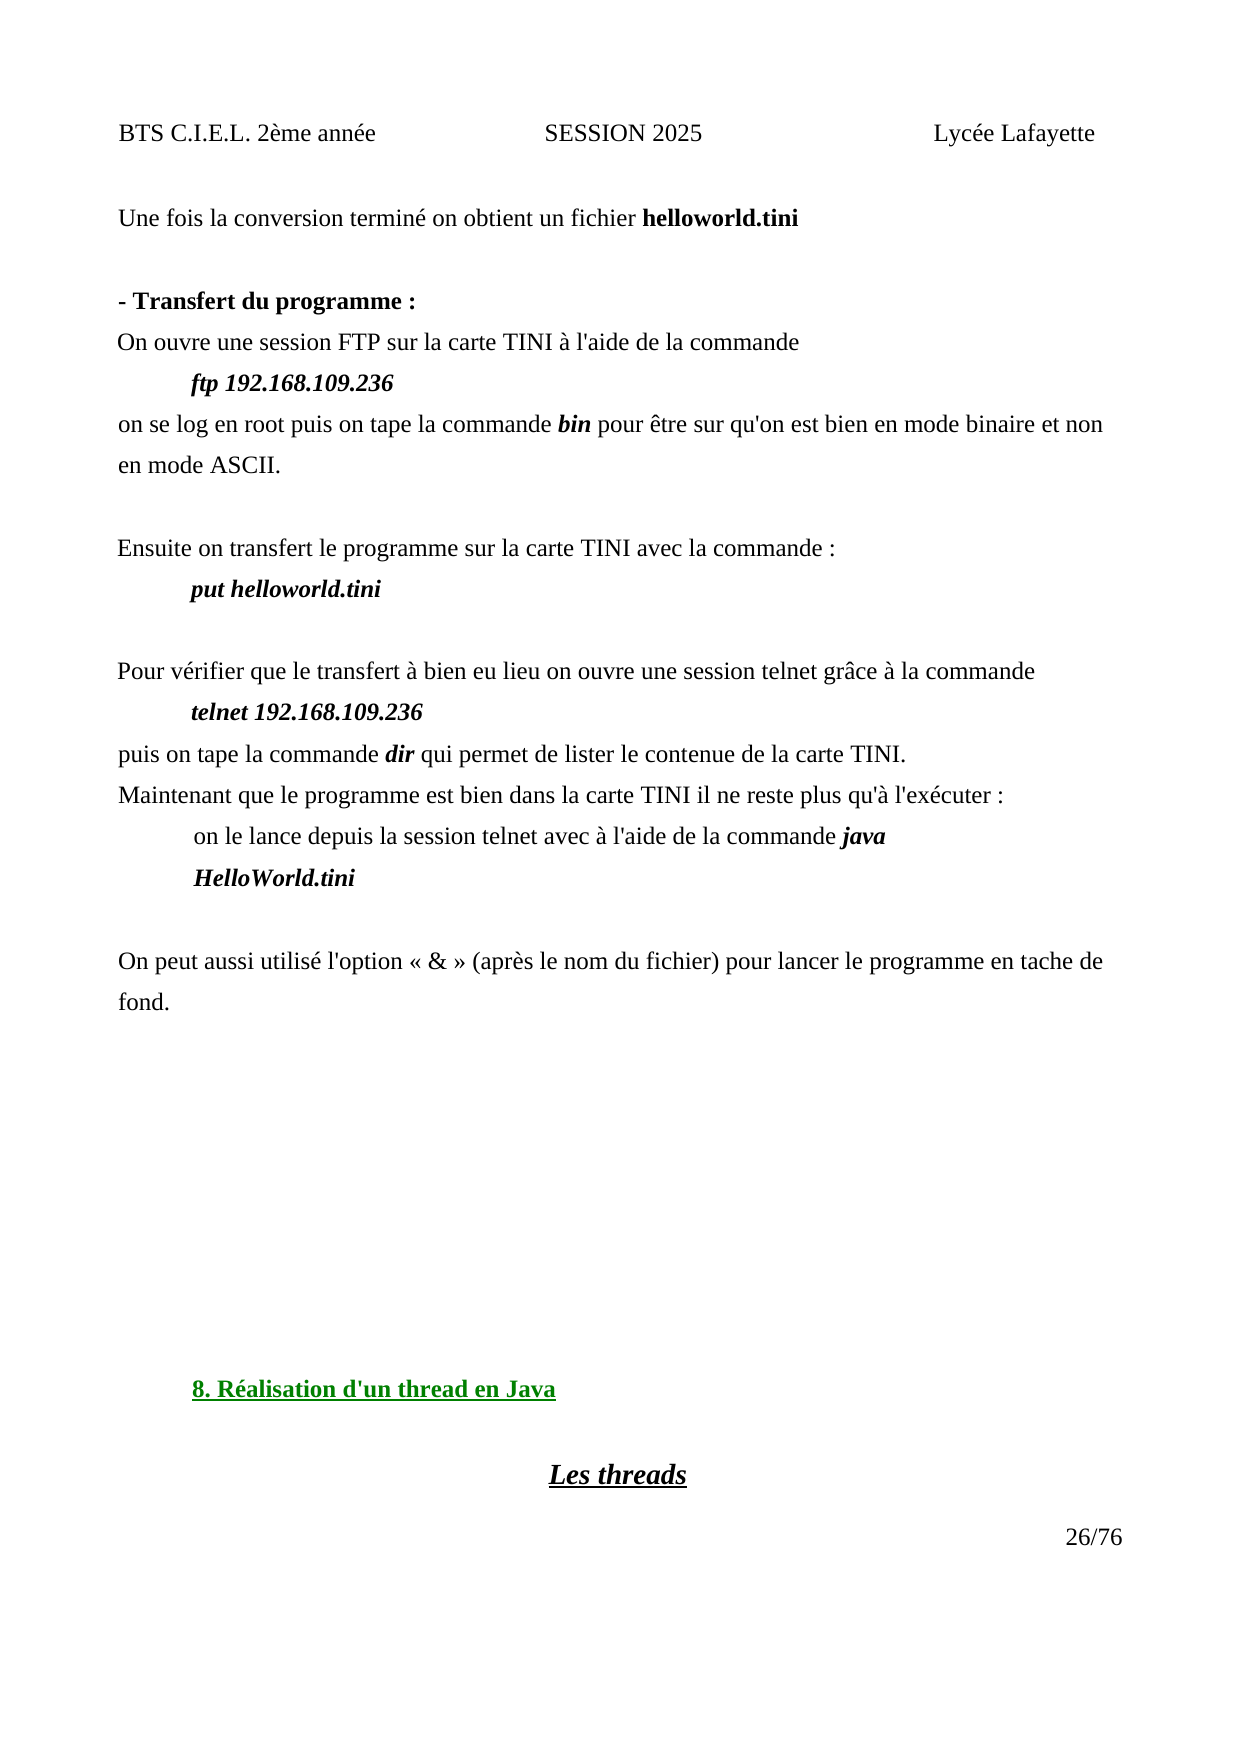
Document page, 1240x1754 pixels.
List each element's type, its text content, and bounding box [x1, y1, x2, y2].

text Pour vérifier que le transfert à bien eu lieu on ouvre une session telnet grâce à la commande telnet 192.168.109.236 [117, 656, 1098, 726]
text puis on tape la commande dir qui permet de lister le contenue de la carte TINI. [118, 739, 1121, 767]
text On ouvre une session FTP sur la carte TINI à l'aide de la commande ftp 192.168.109.236 [117, 327, 833, 397]
text On peut aussi utilisé l'option « & » (après le nom du fichier) pour lancer le programme en tache de fond. [118, 946, 1121, 1016]
text on le lance depuis la session telnet avec à l'aide de la commande java HelloWorld.tini [193, 821, 890, 892]
text on se log en root puis on tape la commande bin pour être sur qu'on est bien en mode binaire et non en mode ASCII. [118, 409, 1121, 479]
text Les threads [118, 1457, 1119, 1491]
text Ensuite on transfert le programme sur la carte TINI avec la commande : put helloworld.tini [117, 533, 869, 603]
text Une fois la conversion terminé on obtient un fichier helloworld.tini [118, 203, 1121, 232]
text 8. Réalisation d'un thread en Java [192, 1374, 1122, 1403]
text - Transfert du programme : [118, 286, 1122, 314]
text Maintenant que le programme est bien dans la carte TINI il ne reste plus qu'à l'exécuter : [118, 780, 1121, 809]
